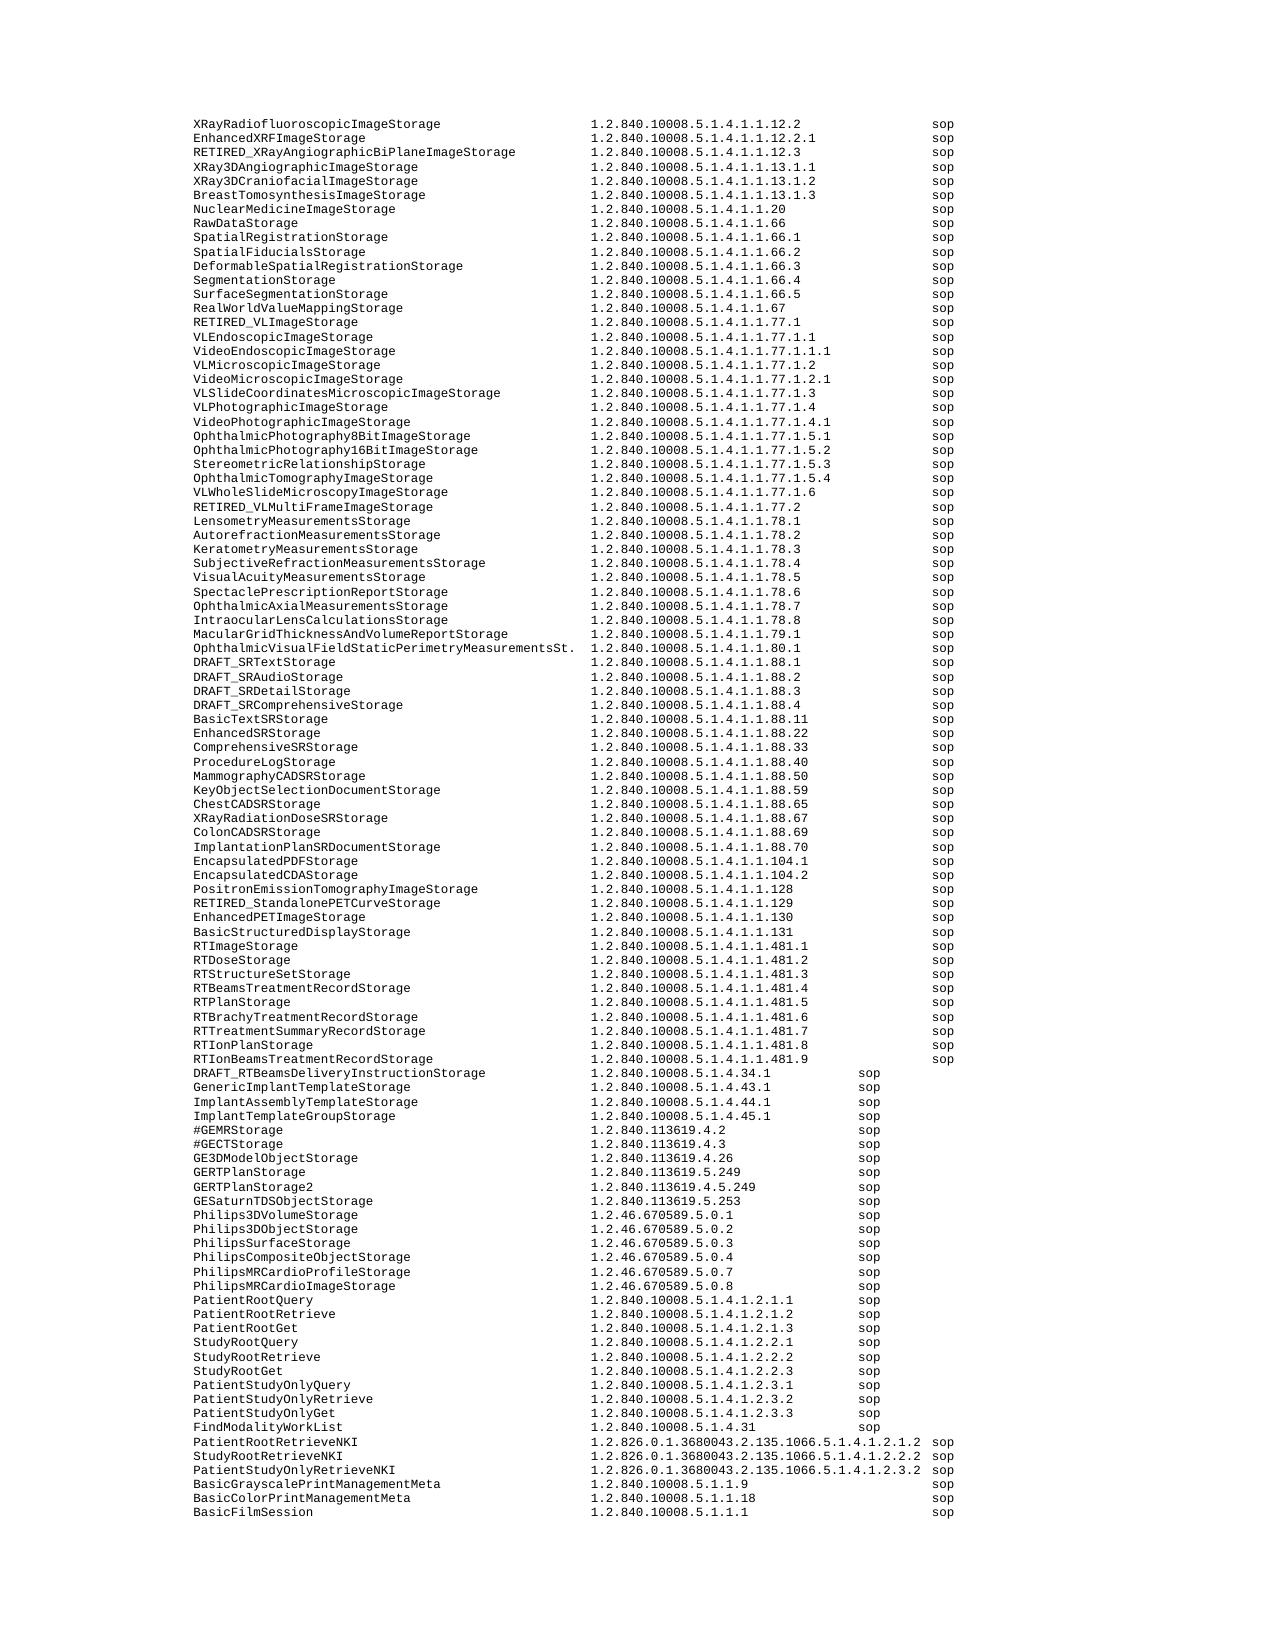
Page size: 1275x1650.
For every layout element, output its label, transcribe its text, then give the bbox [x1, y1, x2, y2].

text XRayRadiofluoroscopicImageStorage 1.2.840.10008.5.1.4.1.1.12.2 sop [193, 118, 1157, 132]
text GERTPlanStorage2 1.2.840.113619.4.5.249 sop [193, 1181, 1157, 1195]
text EncapsulatedCDAStorage 1.2.840.10008.5.1.4.1.1.104.2 sop [193, 869, 1157, 883]
text EnhancedSRStorage 1.2.840.10008.5.1.4.1.1.88.22 sop [193, 727, 1157, 741]
text RTDoseStorage 1.2.840.10008.5.1.4.1.1.481.2 sop [193, 954, 1157, 968]
text ImplantAssemblyTemplateStorage 1.2.840.10008.5.1.4.44.1 sop [193, 1096, 1157, 1110]
text VisualAcuityMeasurementsStorage 1.2.840.10008.5.1.4.1.1.78.5 sop [193, 571, 1157, 586]
text StereometricRelationshipStorage 1.2.840.10008.5.1.4.1.1.77.1.5.3 sop [193, 458, 1157, 472]
text SpectaclePrescriptionReportStorage 1.2.840.10008.5.1.4.1.1.78.6 sop [193, 586, 1157, 600]
text PhilipsMRCardioImageStorage 1.2.46.670589.5.0.8 sop [193, 1280, 1157, 1294]
text VideoPhotographicImageStorage 1.2.840.10008.5.1.4.1.1.77.1.4.1 sop [193, 416, 1157, 430]
text DRAFT_RTBeamsDeliveryInstructionStorage 1.2.840.10008.5.1.4.34.1 sop [193, 1067, 1157, 1081]
text PatientRootGet 1.2.840.10008.5.1.4.1.2.1.3 sop [193, 1322, 1157, 1336]
text IntraocularLensCalculationsStorage 1.2.840.10008.5.1.4.1.1.78.8 sop [193, 614, 1157, 628]
text RTBeamsTreatmentRecordStorage 1.2.840.10008.5.1.4.1.1.481.4 sop [193, 982, 1157, 996]
text StudyRootRetrieve 1.2.840.10008.5.1.4.1.2.2.2 sop [193, 1351, 1157, 1365]
text ChestCADSRStorage 1.2.840.10008.5.1.4.1.1.88.65 sop [193, 798, 1157, 812]
text PhilipsMRCardioProfileStorage 1.2.46.670589.5.0.7 sop [193, 1266, 1157, 1280]
text XRay3DCraniofacialImageStorage 1.2.840.10008.5.1.4.1.1.13.1.2 sop [193, 175, 1157, 189]
text PatientRootRetrieve 1.2.840.10008.5.1.4.1.2.1.2 sop [193, 1308, 1157, 1322]
text PhilipsSurfaceStorage 1.2.46.670589.5.0.3 sop [193, 1237, 1157, 1251]
text BasicTextSRStorage 1.2.840.10008.5.1.4.1.1.88.11 sop [193, 713, 1157, 727]
text RawDataStorage 1.2.840.10008.5.1.4.1.1.66 sop [193, 217, 1157, 231]
text PatientStudyOnlyRetrieveNKI 1.2.826.0.1.3680043.2.135.1066.5.1.4.1.2.3.2 sop [193, 1464, 1157, 1478]
text KeratometryMeasurementsStorage 1.2.840.10008.5.1.4.1.1.78.3 sop [193, 543, 1157, 557]
text SpatialFiducialsStorage 1.2.840.10008.5.1.4.1.1.66.2 sop [193, 246, 1157, 260]
text OphthalmicVisualFieldStaticPerimetryMeasurementsSt. 1.2.840.10008.5.1.4.1.1.80.1 sop [193, 642, 1157, 656]
text ComprehensiveSRStorage 1.2.840.10008.5.1.4.1.1.88.33 sop [193, 741, 1157, 756]
text MacularGridThicknessAndVolumeReportStorage 1.2.840.10008.5.1.4.1.1.79.1 sop [193, 628, 1157, 642]
text EncapsulatedPDFStorage 1.2.840.10008.5.1.4.1.1.104.1 sop [193, 855, 1157, 869]
text PositronEmissionTomographyImageStorage 1.2.840.10008.5.1.4.1.1.128 sop [193, 883, 1157, 897]
text #GECTStorage 1.2.840.113619.4.3 sop [193, 1138, 1157, 1152]
text RTImageStorage 1.2.840.10008.5.1.4.1.1.481.1 sop [193, 940, 1157, 954]
text GERTPlanStorage 1.2.840.113619.5.249 sop [193, 1166, 1157, 1181]
text RTIonBeamsTreatmentRecordStorage 1.2.840.10008.5.1.4.1.1.481.9 sop [193, 1053, 1157, 1067]
text PatientStudyOnlyRetrieve 1.2.840.10008.5.1.4.1.2.3.2 sop [193, 1393, 1157, 1407]
text DRAFT_SRDetailStorage 1.2.840.10008.5.1.4.1.1.88.3 sop [193, 685, 1157, 699]
text StudyRootRetrieveNKI 1.2.826.0.1.3680043.2.135.1066.5.1.4.1.2.2.2 sop [193, 1450, 1157, 1464]
text EnhancedXRFImageStorage 1.2.840.10008.5.1.4.1.1.12.2.1 sop [193, 132, 1157, 146]
text BasicColorPrintManagementMeta 1.2.840.10008.5.1.1.18 sop [193, 1492, 1157, 1506]
text RETIRED_VLImageStorage 1.2.840.10008.5.1.4.1.1.77.1 sop [193, 316, 1157, 331]
text NuclearMedicineImageStorage 1.2.840.10008.5.1.4.1.1.20 sop [193, 203, 1157, 217]
text SegmentationStorage 1.2.840.10008.5.1.4.1.1.66.4 sop [193, 274, 1157, 288]
text ImplantationPlanSRDocumentStorage 1.2.840.10008.5.1.4.1.1.88.70 sop [193, 841, 1157, 855]
text RTPlanStorage 1.2.840.10008.5.1.4.1.1.481.5 sop [193, 996, 1157, 1011]
text MammographyCADSRStorage 1.2.840.10008.5.1.4.1.1.88.50 sop [193, 770, 1157, 784]
text VLWholeSlideMicroscopyImageStorage 1.2.840.10008.5.1.4.1.1.77.1.6 sop [193, 486, 1157, 501]
text BasicFilmSession 1.2.840.10008.5.1.1.1 sop [193, 1506, 1157, 1521]
text SubjectiveRefractionMeasurementsStorage 1.2.840.10008.5.1.4.1.1.78.4 sop [193, 557, 1157, 571]
text VLPhotographicImageStorage 1.2.840.10008.5.1.4.1.1.77.1.4 sop [193, 401, 1157, 416]
text SurfaceSegmentationStorage 1.2.840.10008.5.1.4.1.1.66.5 sop [193, 288, 1157, 302]
text #GEMRStorage 1.2.840.113619.4.2 sop [193, 1124, 1157, 1138]
text BasicGrayscalePrintManagementMeta 1.2.840.10008.5.1.1.9 sop [193, 1478, 1157, 1492]
text OphthalmicPhotography16BitImageStorage 1.2.840.10008.5.1.4.1.1.77.1.5.2 sop [193, 444, 1157, 458]
text SpatialRegistrationStorage 1.2.840.10008.5.1.4.1.1.66.1 sop [193, 231, 1157, 246]
text BreastTomosynthesisImageStorage 1.2.840.10008.5.1.4.1.1.13.1.3 sop [193, 189, 1157, 203]
text PatientRootQuery 1.2.840.10008.5.1.4.1.2.1.1 sop [193, 1294, 1157, 1308]
text RETIRED_XRayAngiographicBiPlaneImageStorage 1.2.840.10008.5.1.4.1.1.12.3 sop [193, 146, 1157, 161]
text VLEndoscopicImageStorage 1.2.840.10008.5.1.4.1.1.77.1.1 sop [193, 331, 1157, 345]
text PatientStudyOnlyQuery 1.2.840.10008.5.1.4.1.2.3.1 sop [193, 1379, 1157, 1393]
text RETIRED_VLMultiFrameImageStorage 1.2.840.10008.5.1.4.1.1.77.2 sop [193, 501, 1157, 515]
text ProcedureLogStorage 1.2.840.10008.5.1.4.1.1.88.40 sop [193, 756, 1157, 770]
text GESaturnTDSObjectStorage 1.2.840.113619.5.253 sop [193, 1195, 1157, 1209]
text VLSlideCoordinatesMicroscopicImageStorage 1.2.840.10008.5.1.4.1.1.77.1.3 sop [193, 387, 1157, 401]
text XRayRadiationDoseSRStorage 1.2.840.10008.5.1.4.1.1.88.67 sop [193, 812, 1157, 826]
text RTStructureSetStorage 1.2.840.10008.5.1.4.1.1.481.3 sop [193, 968, 1157, 982]
text LensometryMeasurementsStorage 1.2.840.10008.5.1.4.1.1.78.1 sop [193, 515, 1157, 529]
text PatientRootRetrieveNKI 1.2.826.0.1.3680043.2.135.1066.5.1.4.1.2.1.2 sop [193, 1436, 1157, 1450]
text Philips3DVolumeStorage 1.2.46.670589.5.0.1 sop [193, 1209, 1157, 1223]
text XRay3DAngiographicImageStorage 1.2.840.10008.5.1.4.1.1.13.1.1 sop [193, 161, 1157, 175]
text RTTreatmentSummaryRecordStorage 1.2.840.10008.5.1.4.1.1.481.7 sop [193, 1025, 1157, 1039]
text StudyRootQuery 1.2.840.10008.5.1.4.1.2.2.1 sop [193, 1336, 1157, 1351]
text KeyObjectSelectionDocumentStorage 1.2.840.10008.5.1.4.1.1.88.59 sop [193, 784, 1157, 798]
text ImplantTemplateGroupStorage 1.2.840.10008.5.1.4.45.1 sop [193, 1110, 1157, 1124]
text StudyRootGet 1.2.840.10008.5.1.4.1.2.2.3 sop [193, 1365, 1157, 1379]
text BasicStructuredDisplayStorage 1.2.840.10008.5.1.4.1.1.131 sop [193, 926, 1157, 940]
text Philips3DObjectStorage 1.2.46.670589.5.0.2 sop [193, 1223, 1157, 1237]
text OphthalmicTomographyImageStorage 1.2.840.10008.5.1.4.1.1.77.1.5.4 sop [193, 472, 1157, 486]
text RealWorldValueMappingStorage 1.2.840.10008.5.1.4.1.1.67 sop [193, 302, 1157, 316]
text DeformableSpatialRegistrationStorage 1.2.840.10008.5.1.4.1.1.66.3 sop [193, 260, 1157, 274]
text FindModalityWorkList 1.2.840.10008.5.1.4.31 sop [193, 1421, 1157, 1436]
text DRAFT_SRComprehensiveStorage 1.2.840.10008.5.1.4.1.1.88.4 sop [193, 699, 1157, 713]
text GenericImplantTemplateStorage 1.2.840.10008.5.1.4.43.1 sop [193, 1081, 1157, 1096]
text RETIRED_StandalonePETCurveStorage 1.2.840.10008.5.1.4.1.1.129 sop [193, 897, 1157, 911]
text DRAFT_SRTextStorage 1.2.840.10008.5.1.4.1.1.88.1 sop [193, 656, 1157, 671]
text RTIonPlanStorage 1.2.840.10008.5.1.4.1.1.481.8 sop [193, 1039, 1157, 1053]
text PhilipsCompositeObjectStorage 1.2.46.670589.5.0.4 sop [193, 1251, 1157, 1266]
text ColonCADSRStorage 1.2.840.10008.5.1.4.1.1.88.69 sop [193, 826, 1157, 841]
text AutorefractionMeasurementsStorage 1.2.840.10008.5.1.4.1.1.78.2 sop [193, 529, 1157, 543]
text OphthalmicPhotography8BitImageStorage 1.2.840.10008.5.1.4.1.1.77.1.5.1 sop [193, 430, 1157, 444]
text GE3DModelObjectStorage 1.2.840.113619.4.26 sop [193, 1152, 1157, 1166]
text DRAFT_SRAudioStorage 1.2.840.10008.5.1.4.1.1.88.2 sop [193, 671, 1157, 685]
text VideoMicroscopicImageStorage 1.2.840.10008.5.1.4.1.1.77.1.2.1 sop [193, 373, 1157, 387]
text EnhancedPETImageStorage 1.2.840.10008.5.1.4.1.1.130 sop [193, 911, 1157, 926]
text RTBrachyTreatmentRecordStorage 1.2.840.10008.5.1.4.1.1.481.6 sop [193, 1011, 1157, 1025]
text VLMicroscopicImageStorage 1.2.840.10008.5.1.4.1.1.77.1.2 sop [193, 359, 1157, 373]
text VideoEndoscopicImageStorage 1.2.840.10008.5.1.4.1.1.77.1.1.1 sop [193, 345, 1157, 359]
text PatientStudyOnlyGet 1.2.840.10008.5.1.4.1.2.3.3 sop [193, 1407, 1157, 1421]
text OphthalmicAxialMeasurementsStorage 1.2.840.10008.5.1.4.1.1.78.7 sop [193, 600, 1157, 614]
